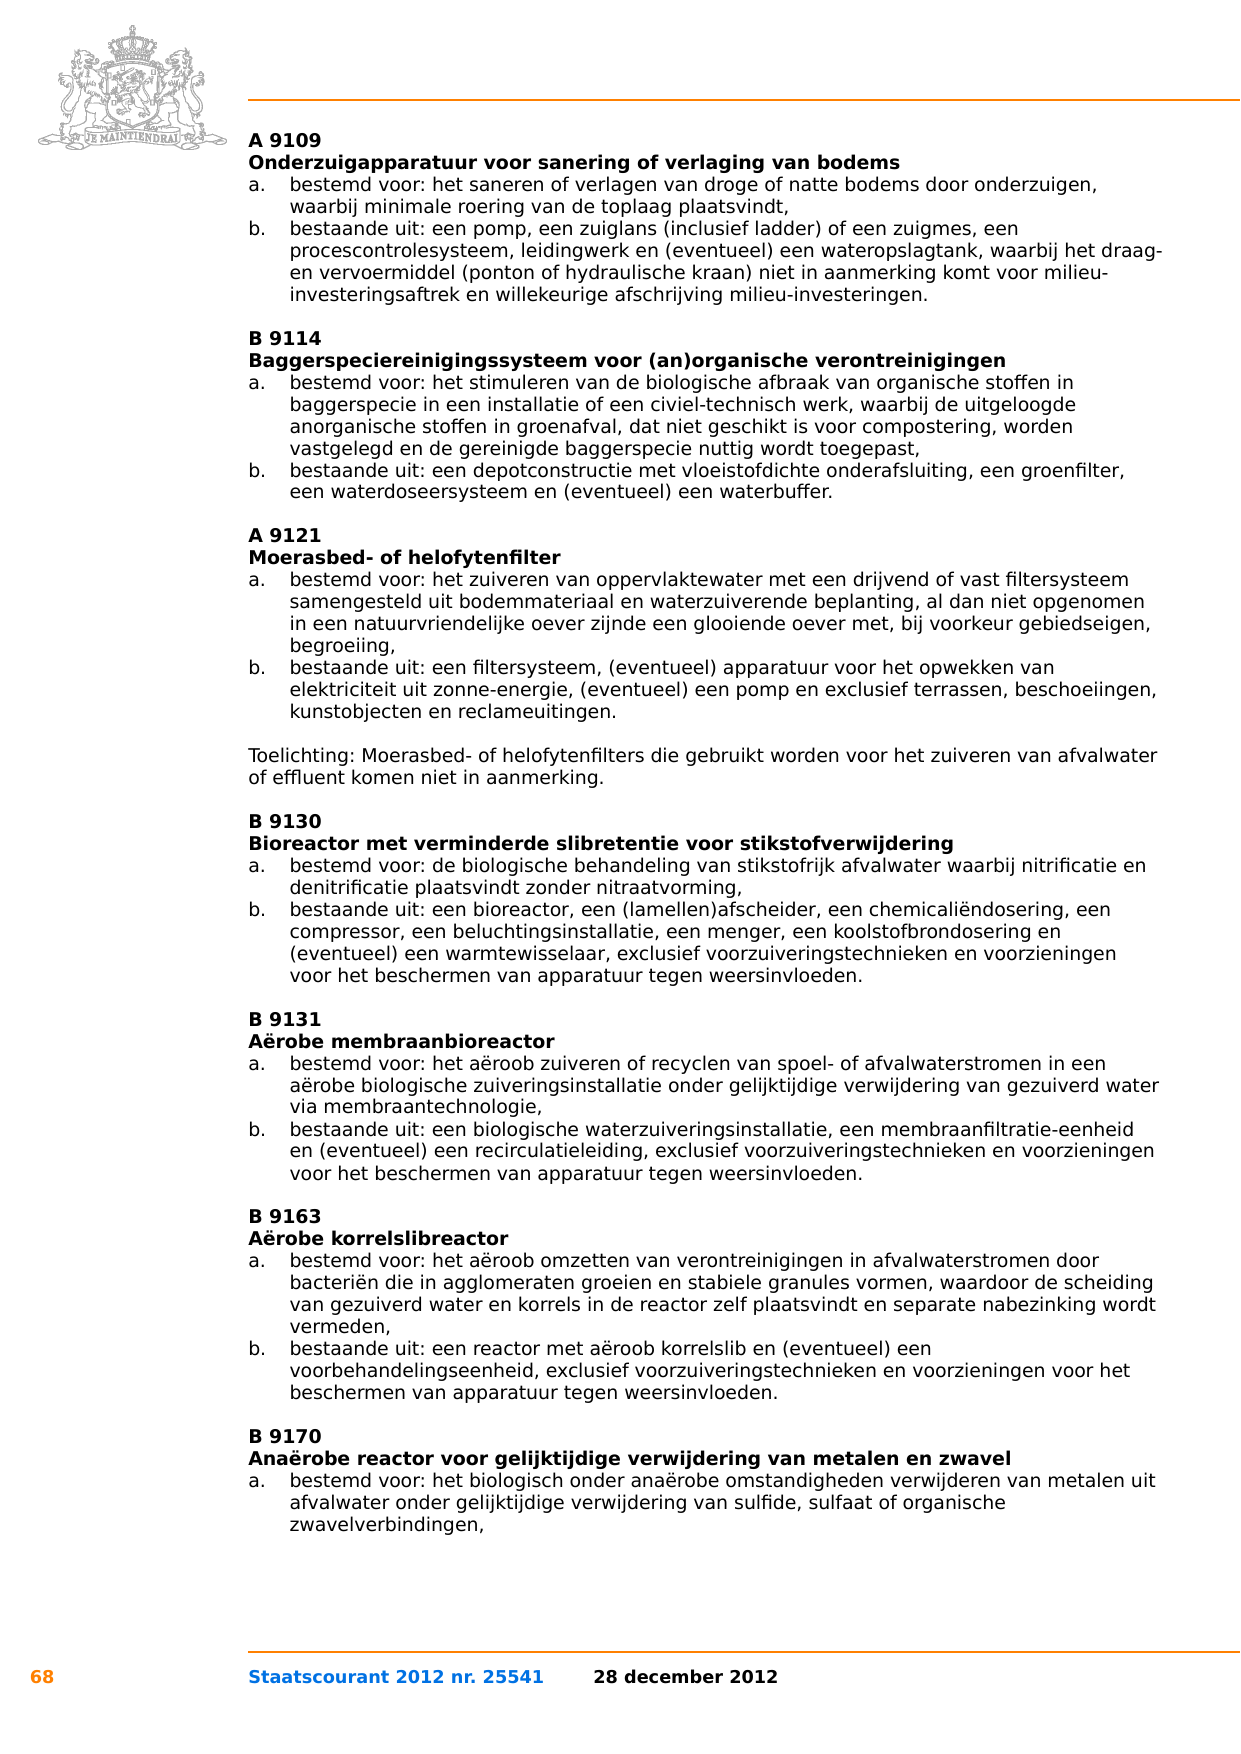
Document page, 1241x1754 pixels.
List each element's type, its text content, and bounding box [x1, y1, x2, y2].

text Anaërobe reactor voor gelijktijdige verwijdering van metalen en zwavel [248, 1448, 1163, 1470]
text Bioreactor met verminderde slibretentie voor stikstofverwijdering [248, 833, 1163, 855]
text Moerasbed- of helofytenfilter [248, 547, 1163, 569]
text Aërobe korrelslibreactor [248, 1228, 1163, 1250]
text a. bestemd voor: het aëroob omzetten van verontreinigingen in afvalwaterstromen door bacteriën die in agglomeraten groeien en stabiele granules vormen, waardoor de scheiding van gezuiverd water en korrels in de reactor zelf plaatsvindt en separate nabezinking wordt vermeden, [248, 1250, 1163, 1338]
text a. bestemd voor: het biologisch onder anaërobe omstandigheden verwijderen van metalen uit afvalwater onder gelijktijdige verwijdering van sulfide, sulfaat of organische zwavelverbindingen, [248, 1470, 1163, 1536]
text Aërobe membraanbioreactor [248, 1031, 1163, 1052]
text a. bestemd voor: het aëroob zuiveren of recyclen van spoel- of afvalwaterstromen in een aërobe biologische zuiveringsinstallatie onder gelijktijdige verwijdering van gezuiverd water via membraantechnologie, [248, 1052, 1163, 1118]
text Baggerspeciereinigingssysteem voor (an)organische verontreinigingen [248, 349, 1163, 372]
text a. bestemd voor: de biologische behandeling van stikstofrijk afvalwater waarbij nitrificatie en denitrificatie plaatsvindt zonder nitraatvorming, [248, 855, 1163, 899]
text a. bestemd voor: het zuiveren van oppervlaktewater met een drijvend of vast filtersysteem samengesteld uit bodemmateriaal en waterzuiverende beplanting, al dan niet opgenomen in een natuurvriendelijke oever zijnde een glooiende oever met, bij voorkeur gebiedseigen, begroeiing, [248, 569, 1163, 657]
text B 9170 [248, 1426, 1163, 1448]
text Toelichting: Moerasbed- of helofytenfilters die gebruikt worden voor het zuiveren van afvalwater of effluent komen niet in aanmerking. [248, 745, 1163, 789]
text b. bestaande uit: een filtersysteem, (eventueel) apparatuur voor het opwekken van elektriciteit uit zonne-energie, (eventueel) een pomp en exclusief terrassen, beschoeiingen, kunstobjecten en reclameuitingen. [248, 657, 1163, 723]
text B 9163 [248, 1206, 1163, 1228]
text B 9130 [248, 811, 1163, 833]
text A 9121 [248, 525, 1163, 547]
text b. bestaande uit: een bioreactor, een (lamellen)afscheider, een chemicaliëndosering, een compressor, een beluchtingsinstallatie, een menger, een koolstofbrondosering en (eventueel) een warmtewisselaar, exclusief voorzuiveringstechnieken en voorzieningen voor het beschermen van apparatuur tegen weersinvloeden. [248, 899, 1163, 987]
text b. bestaande uit: een biologische waterzuiveringsinstallatie, een membraanfiltratie-eenheid en (eventueel) een recirculatieleiding, exclusief voorzuiveringstechnieken en voorzieningen voor het beschermen van apparatuur tegen weersinvloeden. [248, 1118, 1163, 1184]
text A 9109 [248, 130, 1163, 152]
text Onderzuigapparatuur voor sanering of verlaging van bodems [248, 152, 1163, 174]
picture [38, 25, 227, 150]
text a. bestemd voor: het saneren of verlagen van droge of natte bodems door onderzuigen, waarbij minimale roering van de toplaag plaatsvindt, [248, 174, 1163, 218]
text b. bestaande uit: een reactor met aëroob korrelslib en (eventueel) een voorbehandelingseenheid, exclusief voorzuiveringstechnieken en voorzieningen voor het beschermen van apparatuur tegen weersinvloeden. [248, 1338, 1163, 1404]
text b. bestaande uit: een depotconstructie met vloeistofdichte onderafsluiting, een groenfilter, een waterdoseersysteem en (eventueel) een waterbuffer. [248, 459, 1163, 503]
text B 9114 [248, 328, 1163, 349]
text a. bestemd voor: het stimuleren van de biologische afbraak van organische stoffen in baggerspecie in een installatie of een civiel-technisch werk, waarbij de uitgeloogde anorganische stoffen in groenafval, dat niet geschikt is voor compostering, worden vastgelegd en de gereinigde baggerspecie nuttig wordt toegepast, [248, 372, 1163, 459]
text B 9131 [248, 1008, 1163, 1031]
text b. bestaande uit: een pomp, een zuiglans (inclusief ladder) of een zuigmes, een procescontrolesysteem, leidingwerk en (eventueel) een wateropslagtank, waarbij het draag- en vervoermiddel (ponton of hydraulische kraan) niet in aanmerking komt voor milieu-investeringsaftrek en willekeurige afschrijving milieu-investeringen. [248, 218, 1163, 306]
